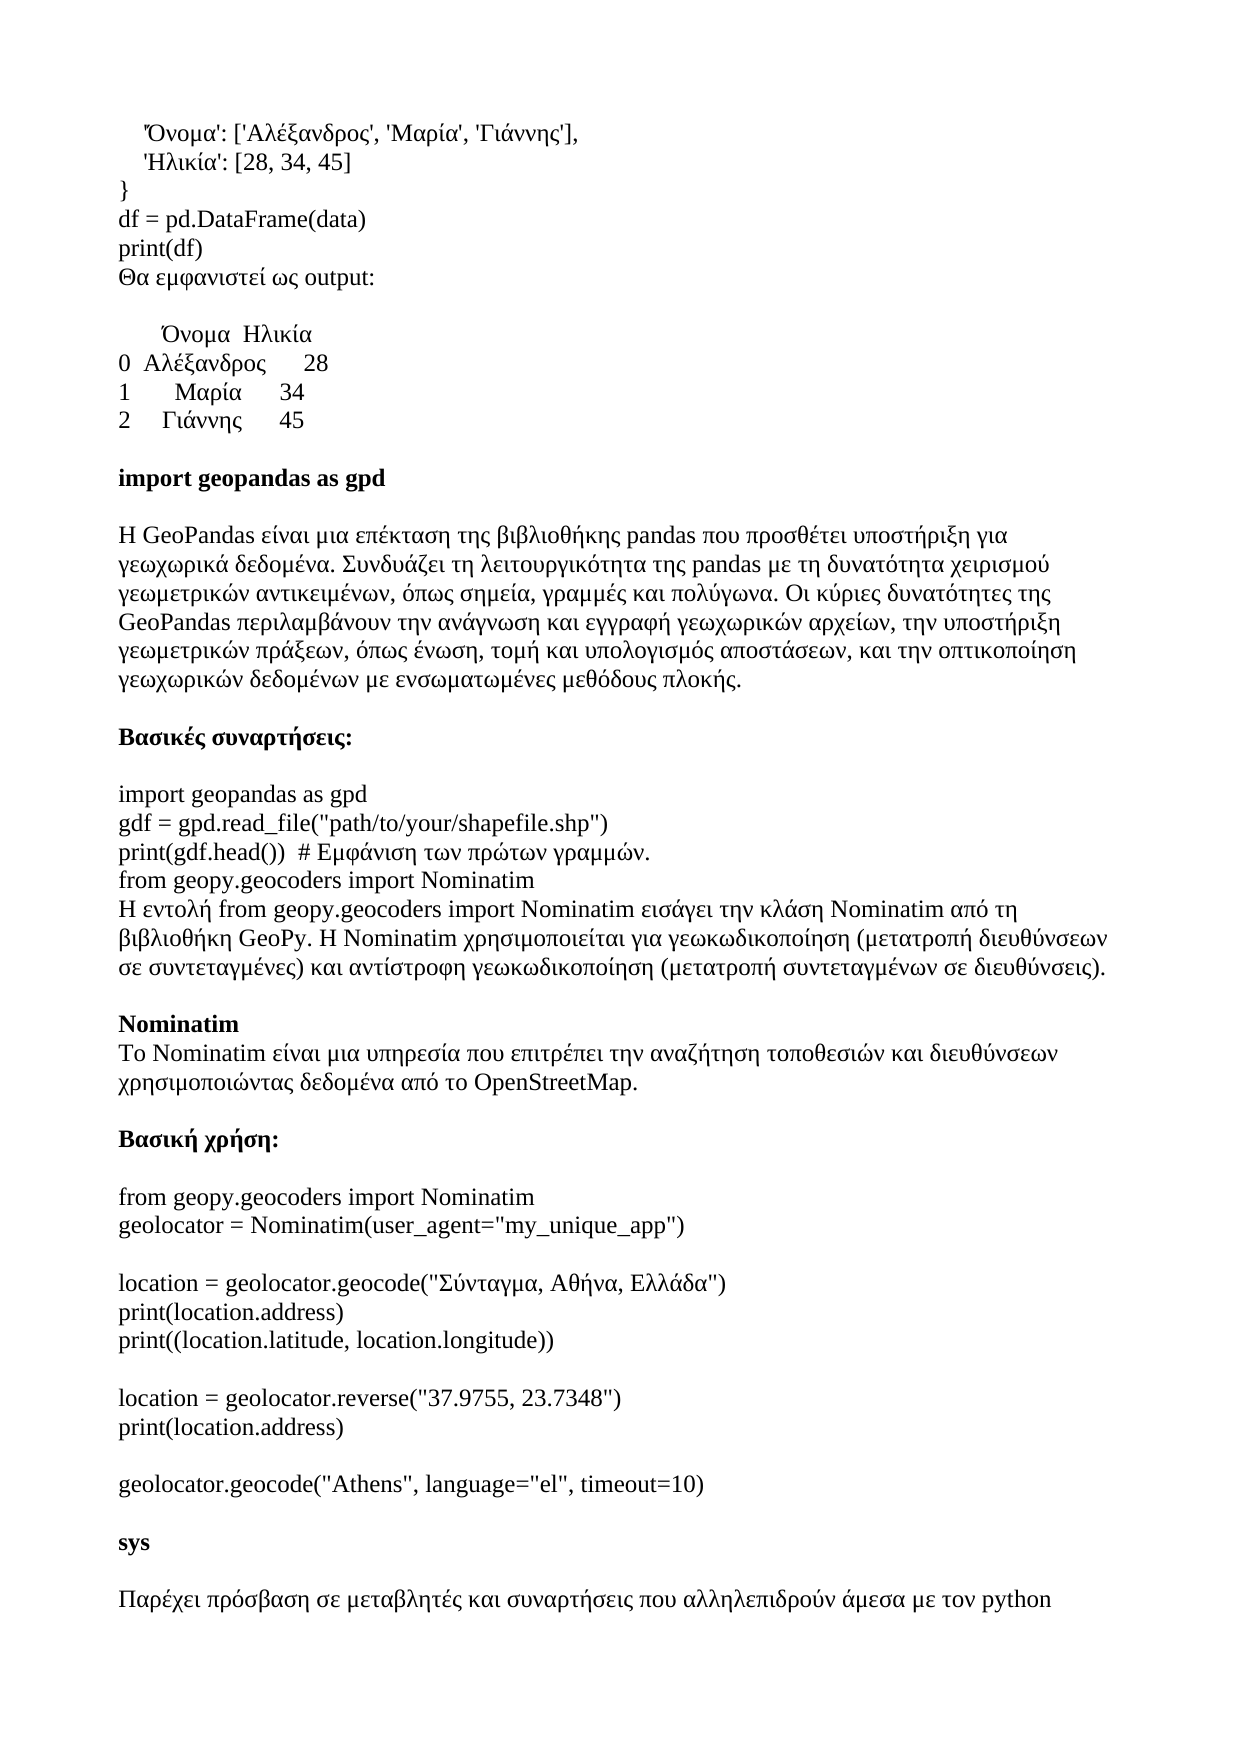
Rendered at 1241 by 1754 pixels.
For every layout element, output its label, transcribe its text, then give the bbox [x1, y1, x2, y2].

text 'Όνομα': ['Αλέξανδρος', 'Μαρία', 'Γιάννης'], [118, 118, 1122, 147]
text print(df) [118, 233, 1122, 262]
text gdf = gpd.read_file("path/to/your/shapefile.shp") [118, 808, 1122, 837]
text Nominatim [118, 1009, 1122, 1038]
text geolocator.geocode("Athens", language="el", timeout=10) [118, 1469, 1122, 1498]
text import geopandas as gpd [118, 779, 1122, 808]
text print(gdf.head()) # Εμφάνιση των πρώτων γραμμών. [118, 837, 1122, 866]
text location = geolocator.reverse("37.9755, 23.7348") [118, 1383, 1122, 1412]
text print(location.address) [118, 1412, 1122, 1441]
text Το Nominatim είναι μια υπηρεσία που επιτρέπει την αναζήτηση τοποθεσιών και διευθύνσεων χρησιμοποιώντας δεδομένα από το OpenStreetMap. [118, 1038, 1122, 1096]
text Βασικές συναρτήσεις: [118, 722, 1122, 751]
text 1 Μαρία 34 [118, 377, 1122, 406]
text 0 Αλέξανδρος 28 [118, 348, 1122, 377]
text df = pd.DataFrame(data) [118, 204, 1122, 233]
text location = geolocator.geocode("Σύνταγμα, Αθήνα, Ελλάδα") [118, 1268, 1122, 1297]
text sys [118, 1527, 1122, 1556]
text print(location.address) [118, 1297, 1122, 1326]
text Παρέχει πρόσβαση σε μεταβλητές και συναρτήσεις που αλληλεπιδρούν άμεσα με τον python [118, 1584, 1122, 1613]
text import geopandas as gpd [118, 463, 1122, 492]
text Όνομα Ηλικία [118, 319, 1122, 348]
text 'Ηλικία': [28, 34, 45] [118, 147, 1122, 176]
text geolocator = Nominatim(user_agent="my_unique_app") [118, 1211, 1122, 1239]
text Βασική χρήση: [118, 1124, 1122, 1153]
text Θα εμφανιστεί ως output: [118, 262, 1122, 291]
text } [118, 176, 1122, 204]
text Η GeoPandas είναι μια επέκταση της βιβλιοθήκης pandas που προσθέτει υποστήριξη για γεωχωρικά δεδομένα. Συνδυάζει τη λειτουργικότητα της pandas με τη δυνατότητα χειρισμού γεωμετρικών αντικειμένων, όπως σημεία, γραμμές και πολύγωνα. Οι κύριες δυνατότητες της GeoPandas περιλαμβάνουν την ανάγνωση και εγγραφή γεωχωρικών αρχείων, την υποστήριξη γεωμετρικών πράξεων, όπως ένωση, τομή και υπολογισμός αποστάσεων, και την οπτικοποίηση γεωχωρικών δεδομένων με ενσωματωμένες μεθόδους πλοκής. [118, 521, 1122, 693]
text from geopy.geocoders import Nominatim [118, 1182, 1122, 1211]
text 2 Γιάννης 45 [118, 406, 1122, 434]
text from geopy.geocoders import Nominatim [118, 866, 1122, 894]
text print((location.latitude, location.longitude)) [118, 1326, 1122, 1354]
text Η εντολή from geopy.geocoders import Nominatim εισάγει την κλάση Nominatim από τη βιβλιοθήκη GeoPy. Η Nominatim χρησιμοποιείται για γεωκωδικοποίηση (μετατροπή διευθύνσεων σε συντεταγμένες) και αντίστροφη γεωκωδικοποίηση (μετατροπή συντεταγμένων σε διευθύνσεις). [118, 894, 1122, 981]
